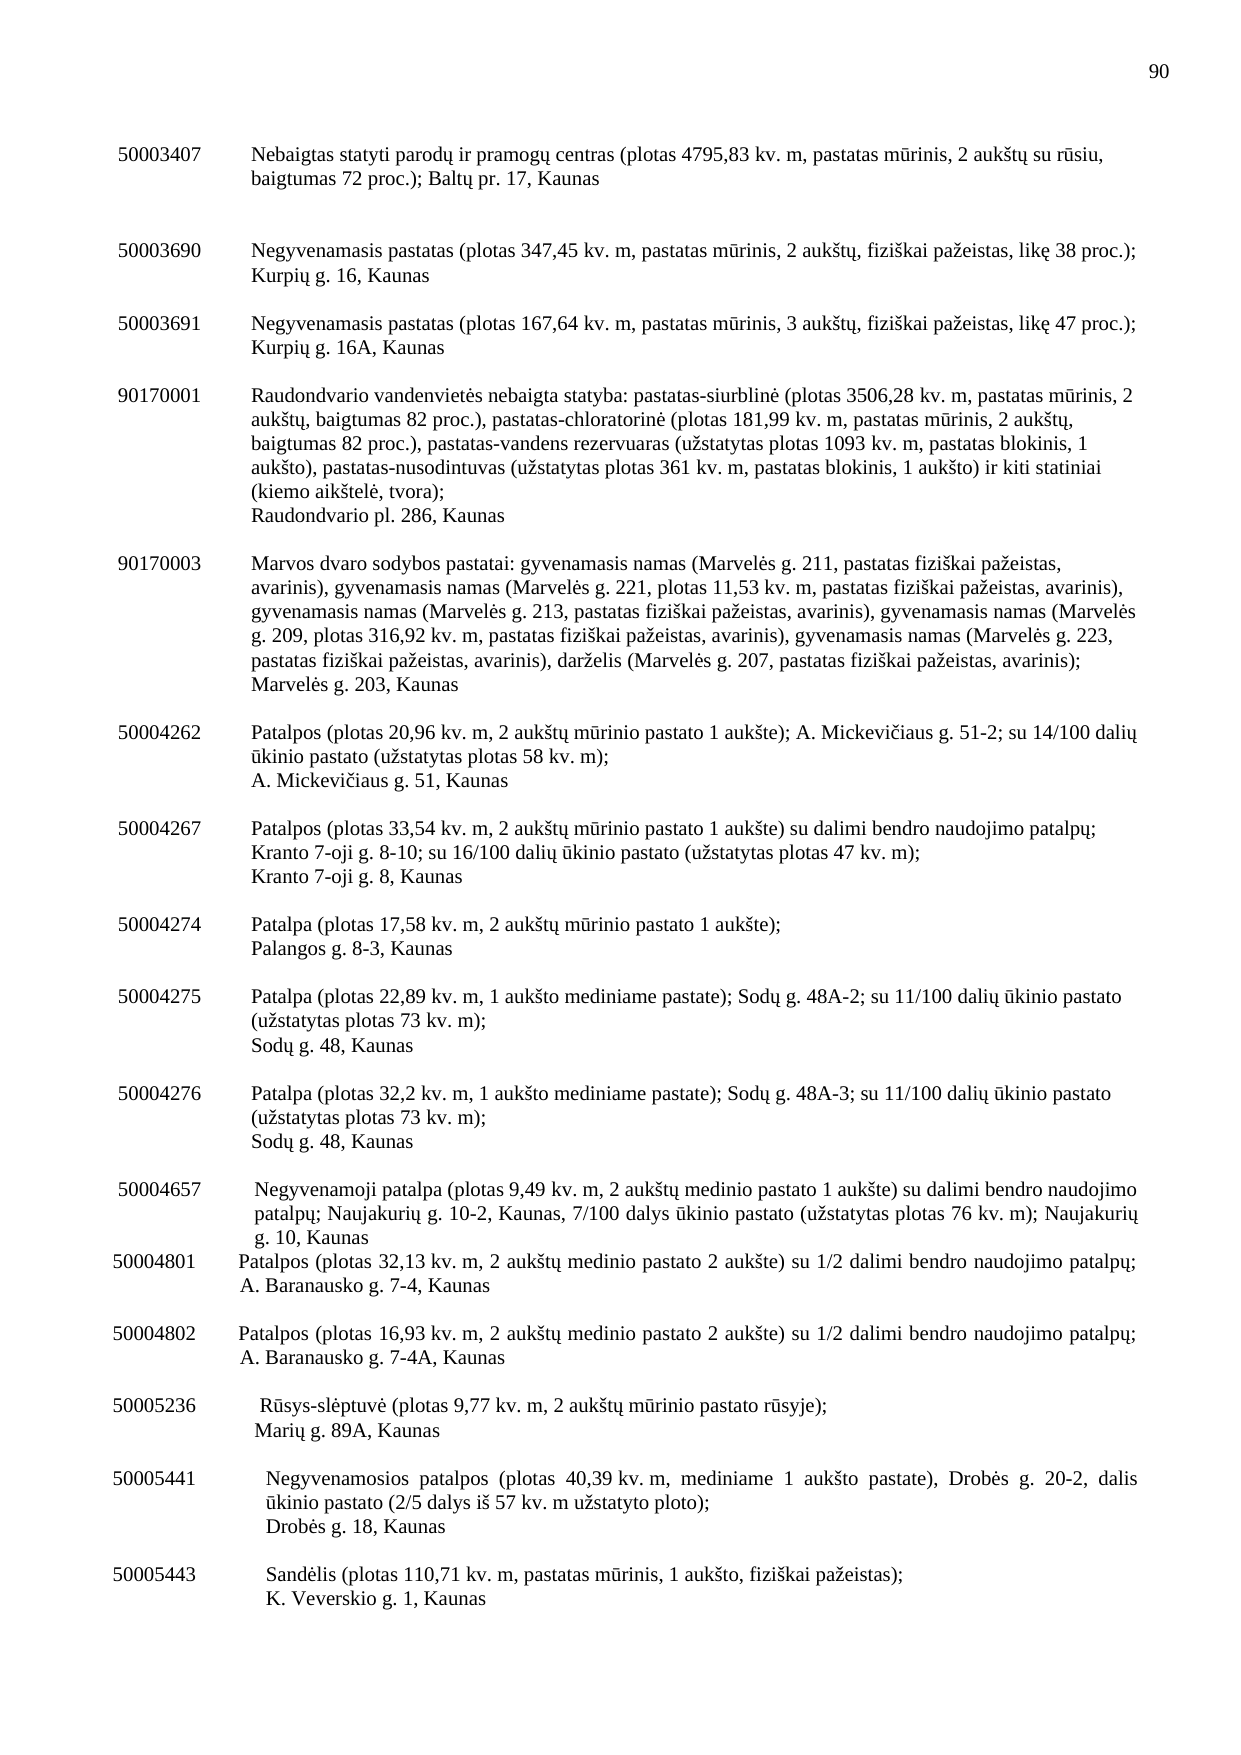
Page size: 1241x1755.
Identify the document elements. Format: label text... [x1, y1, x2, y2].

table_cell [1149, 1394, 1166, 1466]
table_cell [1200, 383, 1208, 527]
table_cell [1208, 359, 1219, 383]
table_cell [101, 696, 1208, 720]
table_cell [1208, 311, 1219, 359]
table_cell [1208, 816, 1219, 888]
table_cell [1219, 551, 1240, 696]
table_cell [1166, 912, 1183, 960]
table_cell 50005441 [101, 1466, 239, 1562]
table_cell [1208, 1562, 1219, 1634]
table_cell [1219, 888, 1240, 912]
table_cell [1200, 1177, 1208, 1249]
table_cell [101, 190, 1208, 214]
table_cell [1149, 816, 1166, 888]
table_cell 50004274 [101, 912, 239, 960]
table_cell [1208, 1057, 1219, 1081]
table_cell [1183, 720, 1200, 792]
table_cell [1219, 960, 1240, 984]
table_cell [1200, 551, 1208, 696]
table_cell [1208, 383, 1219, 527]
table_cell 90170003 [101, 551, 239, 696]
table_cell [101, 287, 1208, 311]
table_cell Nebaigtas statyti parodų ir pramogų centras (plotas 4795,83 kv. m, pastatas mūrinis, 2 aukštų su rūsiu, baigtumas 72 proc.); Baltų pr. 17, Kaunas [240, 142, 1200, 190]
table_cell [1219, 720, 1240, 792]
table_cell 50004262 [101, 720, 239, 792]
table_cell [1219, 383, 1240, 527]
table_cell [1208, 527, 1219, 551]
table_cell Patalpa (plotas 22,89 kv. m, 1 aukšto mediniame pastate); Sodų g. 48A-2; su 11/100 dalių ūkinio pastato (užstatytas plotas 73 kv. m); Sodų g. 48, Kaunas [240, 984, 1149, 1057]
table_cell Sandėlis (plotas 110,71 kv. m, pastatas mūrinis, 1 aukšto, fiziškai pažeistas); K. Veverskio g. 1, Kaunas [240, 1562, 1149, 1634]
table_cell [1183, 1177, 1200, 1249]
table_cell [1219, 1466, 1240, 1562]
table_cell [1149, 912, 1166, 960]
table_cell [1208, 142, 1219, 190]
table_cell [1149, 239, 1166, 287]
table_cell [101, 960, 1208, 984]
table_cell [1149, 1466, 1166, 1562]
table_cell Rūsys-slėptuvė (plotas 9,77 kv. m, 2 aukštų mūrinio pastato rūsyje); Marių g. 89A, Kaunas [240, 1394, 1149, 1466]
table_cell Patalpos (plotas 16,93 kv. m, 2 aukštų medinio pastato 2 aukšte) su 1/2 dalimi bendro naudojimo patalpų; A. Baranausko g. 7-4A, Kaunas [240, 1321, 1149, 1393]
table_cell [1149, 720, 1166, 792]
table_cell [1183, 1394, 1200, 1466]
table_cell [1166, 311, 1183, 359]
table_cell [1219, 912, 1240, 960]
table_cell [1200, 720, 1208, 792]
table_cell [1208, 1249, 1219, 1321]
table_cell [1208, 1153, 1219, 1177]
table_cell [1200, 1562, 1208, 1634]
table_cell [101, 214, 1208, 238]
table_cell [1208, 239, 1219, 287]
table_cell [1208, 1321, 1219, 1393]
table_cell [1200, 816, 1208, 888]
table_cell [1208, 792, 1219, 816]
table_cell [1200, 1394, 1208, 1466]
table_cell 50003691 [101, 311, 239, 359]
table_cell [1219, 1321, 1240, 1393]
table_cell 50004802 [101, 1321, 239, 1393]
table_cell 50004276 [101, 1081, 239, 1153]
table_cell [1166, 1562, 1183, 1634]
table_cell [1208, 888, 1219, 912]
table_cell [1208, 118, 1219, 142]
table_cell [1200, 1466, 1208, 1562]
table_cell Patalpos (plotas 33,54 kv. m, 2 aukštų mūrinio pastato 1 aukšte) su dalimi bendro naudojimo patalpų; Kranto 7-oji g. 8-10; su 16/100 dalių ūkinio pastato (užstatytas plotas 47 kv. m); Kranto 7-oji g. 8, Kaunas [240, 816, 1149, 888]
table_cell [1208, 1466, 1219, 1562]
table_cell [1200, 311, 1208, 359]
table_cell 50005236 [101, 1394, 239, 1466]
table_cell [1183, 1562, 1200, 1634]
table_cell [1166, 551, 1183, 696]
table_cell [1208, 1081, 1219, 1153]
table_cell [1183, 551, 1200, 696]
table_cell [1149, 1321, 1166, 1393]
table_cell [1166, 1321, 1183, 1393]
table_cell [1219, 527, 1240, 551]
table_cell [1219, 287, 1240, 311]
table_cell [1219, 190, 1240, 214]
table_cell [1166, 720, 1183, 792]
table_cell [1219, 1081, 1240, 1153]
table_cell Patalpa (plotas 32,2 kv. m, 1 aukšto mediniame pastate); Sodų g. 48A-3; su 11/100 dalių ūkinio pastato (užstatytas plotas 73 kv. m); Sodų g. 48, Kaunas [240, 1081, 1149, 1153]
table_cell [1219, 239, 1240, 287]
table_cell [101, 527, 1208, 551]
table_cell [1149, 1177, 1166, 1249]
table_cell [1166, 1249, 1183, 1321]
table_cell [1208, 1394, 1219, 1466]
table_cell 90170001 [101, 383, 239, 527]
table_cell Patalpa (plotas 17,58 kv. m, 2 aukštų mūrinio pastato 1 aukšte); Palangos g. 8-3, Kaunas [240, 912, 1149, 960]
table_cell 50003690 [101, 239, 239, 287]
table_cell [1200, 239, 1208, 287]
table_cell [1200, 984, 1208, 1057]
table_cell [1166, 1081, 1183, 1153]
table_cell [1219, 1249, 1240, 1321]
table_cell [1200, 1081, 1208, 1153]
table_cell [1149, 984, 1166, 1057]
table_cell [101, 1057, 1208, 1081]
table_cell [1166, 984, 1183, 1057]
table_cell [1183, 383, 1200, 527]
table_cell [1208, 287, 1219, 311]
table_cell [1219, 1153, 1240, 1177]
table_cell [1219, 118, 1240, 142]
table_cell Negyvenamoji patalpa (plotas 9,49 kv. m, 2 aukštų medinio pastato 1 aukšte) su dalimi bendro naudojimo patalpų; Naujakurių g. 10-2, Kaunas, 7/100 dalys ūkinio pastato (užstatytas plotas 76 kv. m); Naujakurių g. 10, Kaunas [240, 1177, 1149, 1249]
table_cell [101, 1153, 1208, 1177]
table_cell [1149, 1081, 1166, 1153]
table_cell [1183, 1249, 1200, 1321]
table_cell [1208, 190, 1219, 214]
table_cell 50004275 [101, 984, 239, 1057]
table_cell [1166, 1466, 1183, 1562]
table_cell [1219, 142, 1240, 190]
table_cell [1219, 696, 1240, 720]
table_cell [1166, 383, 1183, 527]
table_cell [1149, 383, 1166, 527]
table_cell [1208, 1177, 1219, 1249]
table_cell [1183, 816, 1200, 888]
table_cell 50003407 [101, 142, 239, 190]
table_cell [1219, 816, 1240, 888]
table_cell [1166, 239, 1183, 287]
table_cell [1219, 1057, 1240, 1081]
table_cell [101, 888, 1208, 912]
table_cell [1183, 239, 1200, 287]
table_cell [1219, 1562, 1240, 1634]
table_cell [1200, 1249, 1208, 1321]
table_cell [1149, 311, 1166, 359]
table_cell [1219, 1177, 1240, 1249]
table_cell Patalpos (plotas 32,13 kv. m, 2 aukštų medinio pastato 2 aukšte) su 1/2 dalimi bendro naudojimo patalpų; A. Baranausko g. 7-4, Kaunas [240, 1249, 1149, 1321]
table_cell [1166, 816, 1183, 888]
table_cell [1208, 984, 1219, 1057]
table_cell 50004801 [101, 1249, 239, 1321]
table_cell [101, 359, 1208, 383]
table_cell [1166, 1177, 1183, 1249]
table_cell 50004267 [101, 816, 239, 888]
table_cell [1183, 1466, 1200, 1562]
table_cell [1219, 311, 1240, 359]
table_cell [1183, 1081, 1200, 1153]
table_cell [101, 792, 1208, 816]
table_cell [1149, 551, 1166, 696]
table_cell Negyvenamasis pastatas (plotas 347,45 kv. m, pastatas mūrinis, 2 aukštų, fiziškai pažeistas, likę 38 proc.); Kurpių g. 16, Kaunas [240, 239, 1149, 287]
table_cell [1208, 960, 1219, 984]
table_cell [1219, 214, 1240, 238]
table_cell Raudondvario vandenvietės nebaigta statyba: pastatas-siurblinė (plotas 3506,28 kv. m, pastatas mūrinis, 2 aukštų, baigtumas 82 proc.), pastatas-chloratorinė (plotas 181,99 kv. m, pastatas mūrinis, 2 aukštų, baigtumas 82 proc.), pastatas-vandens rezervuaras (užstatytas plotas 1093 kv. m, pastatas blokinis, 1 aukšto), pastatas-nusodintuvas (užstatytas plotas 361 kv. m, pastatas blokinis, 1 aukšto) ir kiti statiniai (kiemo aikštelė, tvora); Raudondvario pl. 286, Kaunas [240, 383, 1149, 527]
table_cell 50004657 [101, 1177, 239, 1249]
table_cell [1200, 1321, 1208, 1393]
table_cell [1183, 1321, 1200, 1393]
table_cell 50005443 [101, 1562, 239, 1634]
table_cell [1200, 142, 1208, 190]
table_cell [1208, 696, 1219, 720]
table_cell Marvos dvaro sodybos pastatai: gyvenamasis namas (Marvelės g. 211, pastatas fiziškai pažeistas, avarinis), gyvenamasis namas (Marvelės g. 221, plotas 11,53 kv. m, pastatas fiziškai pažeistas, avarinis), gyvenamasis namas (Marvelės g. 213, pastatas fiziškai pažeistas, avarinis), gyvenamasis namas (Marvelės g. 209, plotas 316,92 kv. m, pastatas fiziškai pažeistas, avarinis), gyvenamasis namas (Marvelės g. 223, pastatas fiziškai pažeistas, avarinis), darželis (Marvelės g. 207, pastatas fiziškai pažeistas, avarinis); Marvelės g. 203, Kaunas [240, 551, 1149, 696]
table_cell [1208, 551, 1219, 696]
table_cell [1219, 792, 1240, 816]
table_cell [1208, 912, 1219, 960]
table_cell [1149, 1562, 1166, 1634]
table_cell [1219, 359, 1240, 383]
table_cell [1183, 311, 1200, 359]
table_cell [1149, 1249, 1166, 1321]
table_cell [1166, 1394, 1183, 1466]
table_cell Negyvenamosios patalpos (plotas 40,39 kv. m, mediniame 1 aukšto pastate), Drobės g. 20-2, dalis ūkinio pastato (2/5 dalys iš 57 kv. m užstatyto ploto); Drobės g. 18, Kaunas [240, 1466, 1149, 1562]
table_cell Patalpos (plotas 20,96 kv. m, 2 aukštų mūrinio pastato 1 aukšte); A. Mickevičiaus g. 51-2; su 14/100 dalių ūkinio pastato (užstatytas plotas 58 kv. m); A. Mickevičiaus g. 51, Kaunas [240, 720, 1149, 792]
table_cell [1208, 720, 1219, 792]
table_cell [1219, 1394, 1240, 1466]
table_cell [1208, 214, 1219, 238]
table_cell [1183, 984, 1200, 1057]
table_cell Negyvenamasis pastatas (plotas 167,64 kv. m, pastatas mūrinis, 3 aukštų, fiziškai pažeistas, likę 47 proc.); Kurpių g. 16A, Kaunas [240, 311, 1149, 359]
table_cell [1183, 912, 1200, 960]
table_cell [1219, 984, 1240, 1057]
table_cell [1200, 912, 1208, 960]
table_cell [101, 118, 1208, 142]
